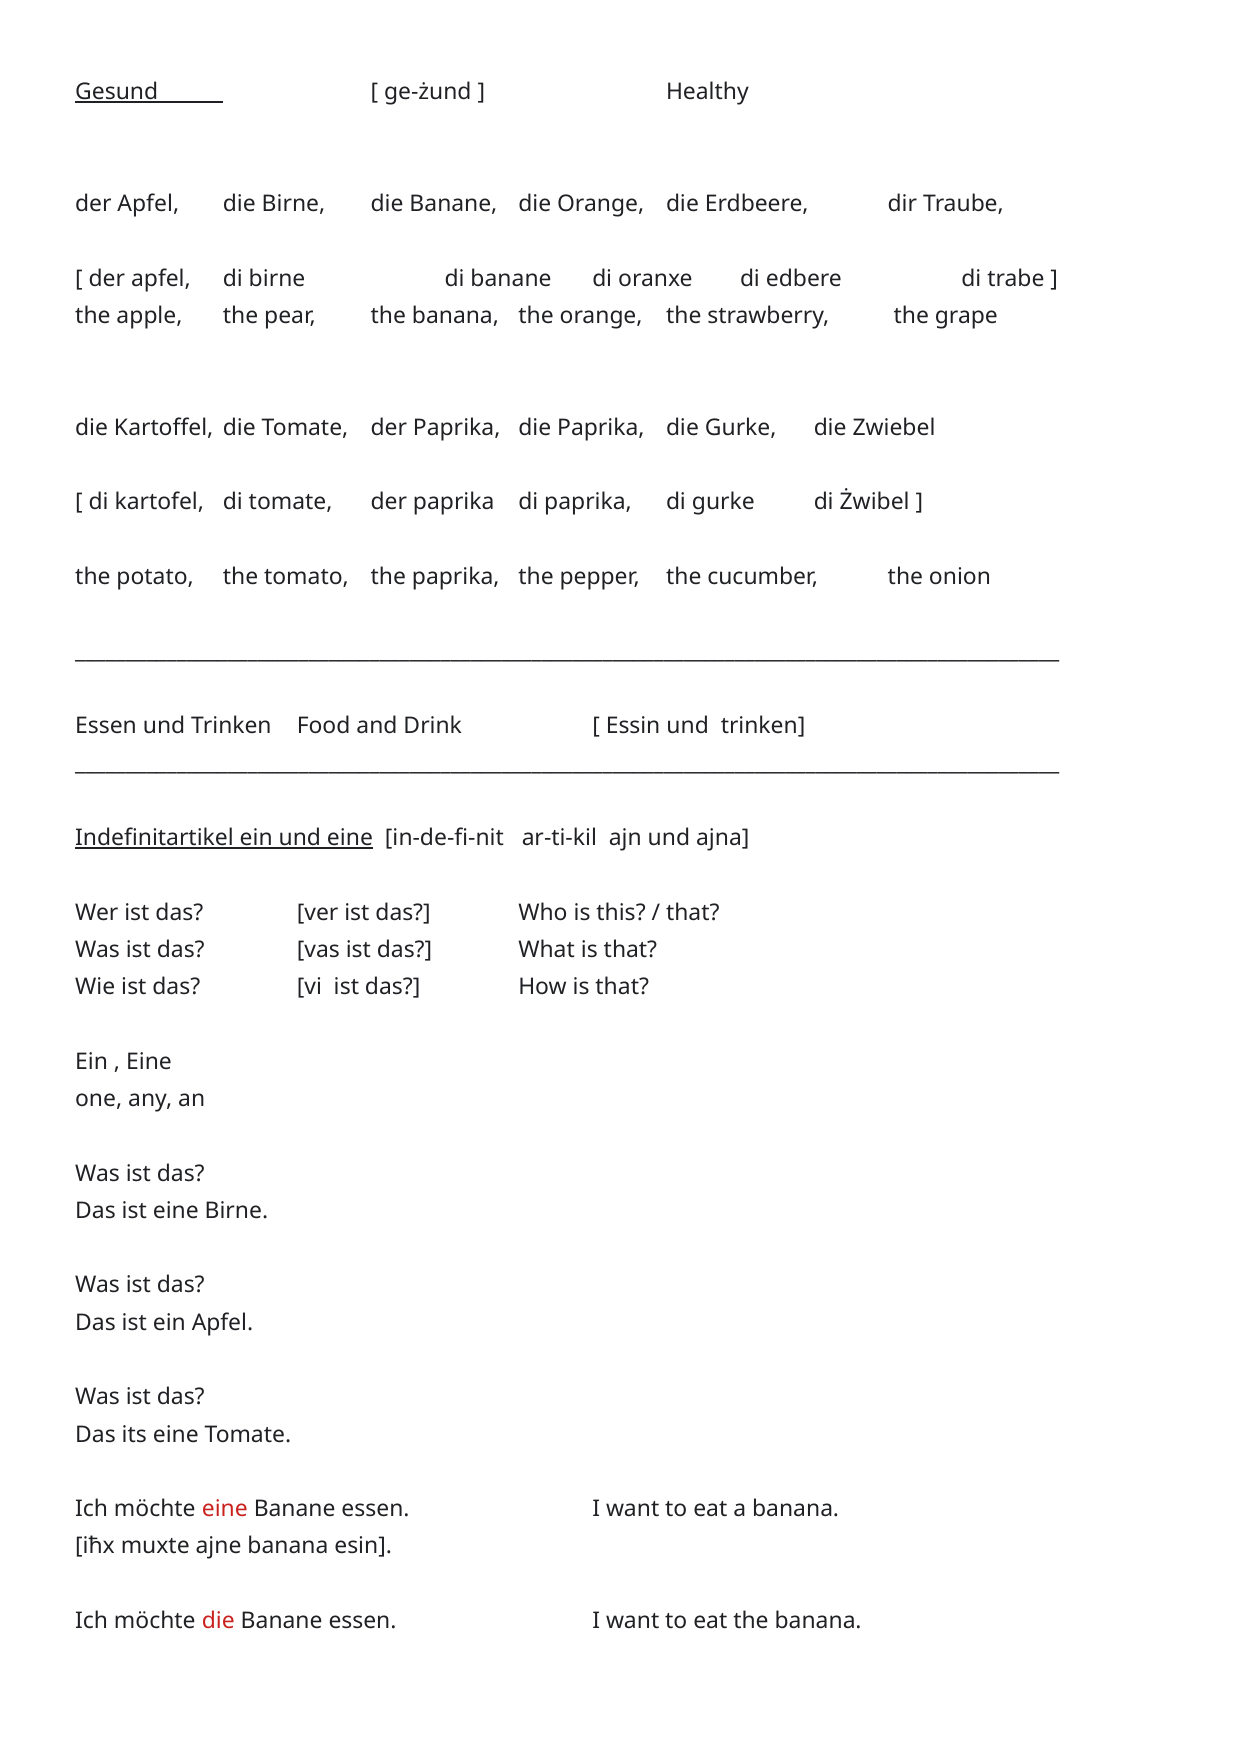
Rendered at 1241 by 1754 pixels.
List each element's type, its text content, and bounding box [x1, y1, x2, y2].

text the potato, the tomato, the paprika, the pepper, the cucumber, the onion [75, 560, 1165, 591]
text Das ist ein Apfel. [75, 1306, 1165, 1337]
text Ein , Eine [75, 1044, 1165, 1076]
text [iħx muxte ajne banana esin]. [75, 1529, 1165, 1561]
text Was ist das? [75, 1156, 1165, 1188]
text Was ist das? [vas ist das?] What is that? [75, 933, 1165, 964]
text Indefinitartikel ein und eine [in-de-fi-nit ar-ti-kil ajn und ajna] [75, 821, 1165, 852]
text [ di kartofel, di tomate, der paprika di paprika, di gurke di Żwibel ] [75, 485, 1165, 516]
text Ich möchte die Banane essen. I want to eat the banana. [75, 1604, 1165, 1635]
text die Kartoffel, die Tomate, der Paprika, die Paprika, die Gurke, die Zwiebel [75, 411, 1165, 442]
text Das ist eine Birne. [75, 1194, 1165, 1225]
text der Apfel, die Birne, die Banane, die Orange, die Erdbeere, dir Traube, [75, 187, 1165, 218]
text Das its eine Tomate. [75, 1417, 1165, 1449]
text the apple, the pear, the banana, the orange, the strawberry, the grape [75, 299, 1165, 330]
text Was ist das? [75, 1268, 1165, 1299]
text Ich möchte eine Banane essen. I want to eat a banana. [75, 1492, 1165, 1523]
text [ der apfel, di birne di banane di oranxe di edbere di trabe ] [75, 261, 1165, 293]
text _________________________________________________________________________________________________ [75, 634, 1165, 666]
text Wie ist das? [vi ist das?] How is that? [75, 970, 1165, 1001]
text Gesund [ ge-żund ] Healthy [75, 75, 1165, 106]
text one, any, an [75, 1082, 1165, 1113]
text Essen und Trinken Food and Drink [ Essin und trinken] [75, 709, 1165, 740]
text Was ist das? [75, 1380, 1165, 1411]
text _________________________________________________________________________________________________ [75, 746, 1165, 777]
text Wer ist das? [ver ist das?] Who is this? / that? [75, 895, 1165, 927]
